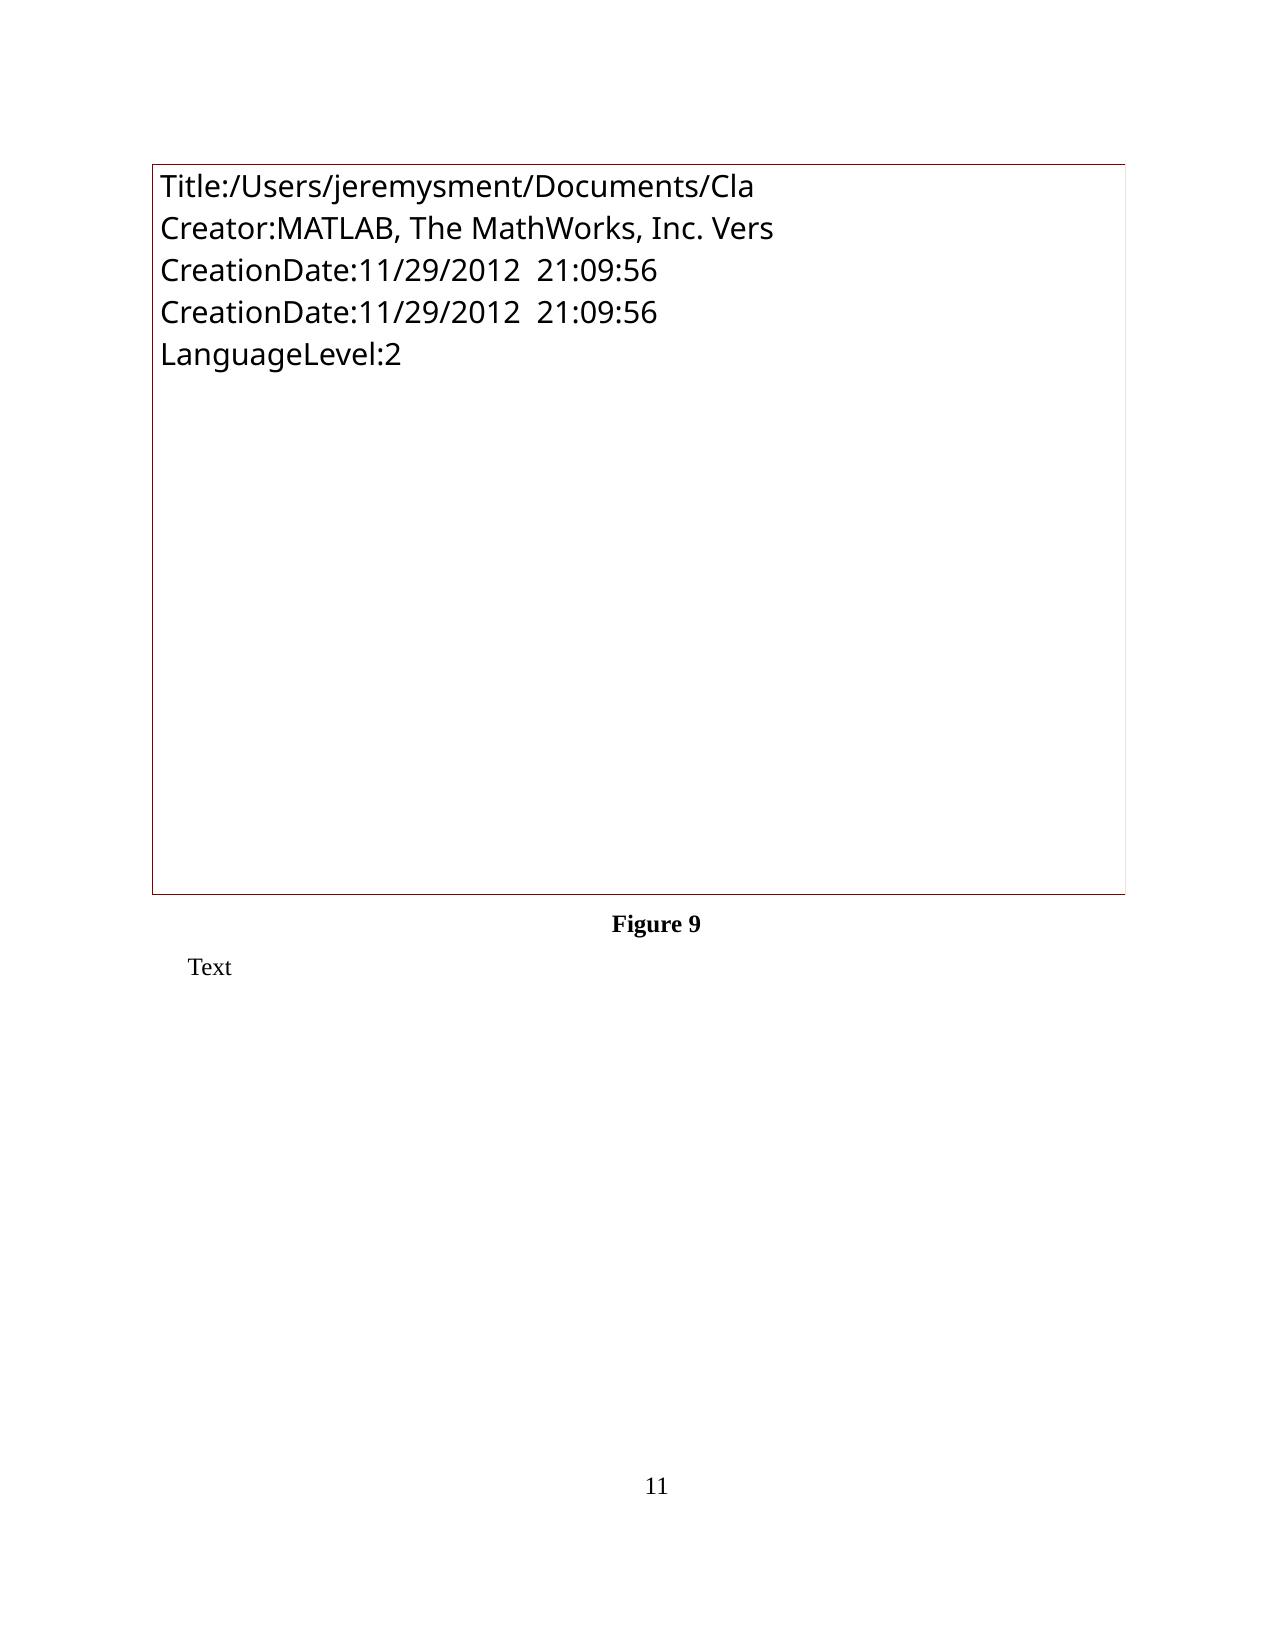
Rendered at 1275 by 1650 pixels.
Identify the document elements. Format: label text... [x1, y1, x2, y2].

text Figure [150, 162, 1125, 937]
text [150, 150, 1125, 162]
text Text [150, 937, 1125, 981]
